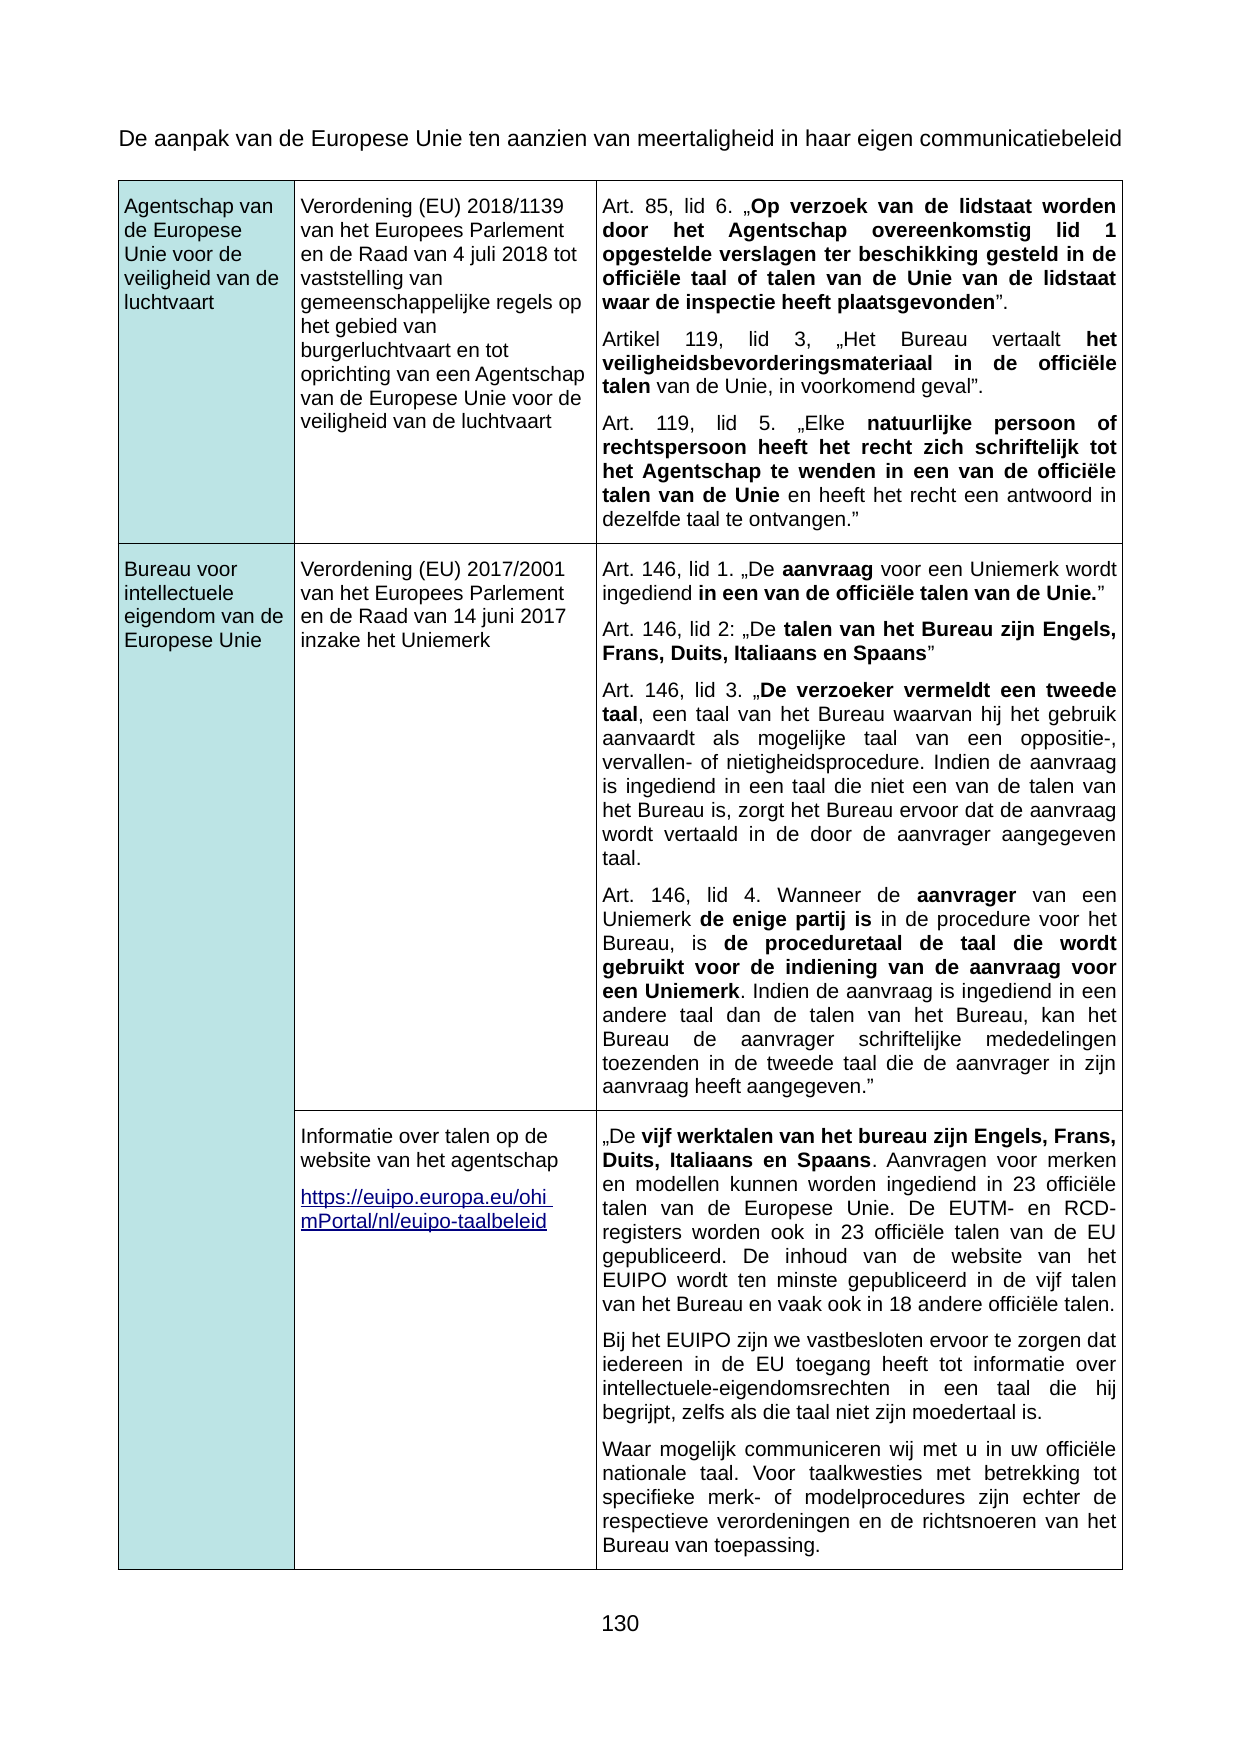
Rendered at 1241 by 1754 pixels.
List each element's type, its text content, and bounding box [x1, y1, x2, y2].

table_cell Verordening (EU) 2017/2001 van het Europees Parlement en de Raad van 14 juni 2017 inzake het Uniemerk [295, 544, 596, 1110]
table_cell Art. 146, lid 1. „De aanvraag voor een Uniemerk wordt ingediend in een van de officiële talen van de Unie.” Art. 146, lid 2: „De talen van het Bureau zijn Engels, Frans, Duits, Italiaans en Spaans” Art. 146, lid 3. „De verzoeker vermeldt een tweede taal, een taal van het Bureau waarvan hij het gebruik aanvaardt als mogelijke taal van een oppositie-, vervallen- of nietigheidsprocedure. Indien de aanvraag is ingediend in een taal die niet een van de talen van het Bureau is, zorgt het Bureau ervoor dat de aanvraag wordt vertaald in de door de aanvrager aangegeven taal. Art. 146, lid 4. Wanneer de aanvrager van een Uniemerk de enige partij is in de procedure voor het Bureau, is de proceduretaal de taal die wordt gebruikt voor de indiening van de aanvraag voor een Uniemerk. Indien de aanvraag is ingediend in een andere taal dan de talen van het Bureau, kan het Bureau de aanvrager schriftelijke mededelingen toezenden in de tweede taal die de aanvrager in zijn aanvraag heeft aangegeven.” [597, 544, 1122, 1110]
table_cell Bureau voor intellectuele eigendom van de Europese Unie [119, 544, 294, 1569]
table_cell Informatie over talen op de website van het agentschap https://euipo.europa.eu/ohi mPortal/nl/euipo-taalbeleid [295, 1111, 596, 1569]
table_cell Art. 85, lid 6. „Op verzoek van de lidstaat worden door het Agentschap overeenkomstig lid 1 opgestelde verslagen ter beschikking gesteld in de officiële taal of talen van de Unie van de lidstaat waar de inspectie heeft plaatsgevonden”. Artikel 119, lid 3, „Het Bureau vertaalt het veiligheidsbevorderingsmateriaal in de officiële talen van de Unie, in voorkomend geval”. Art. 119, lid 5. „Elke natuurlijke persoon of rechtspersoon heeft het recht zich schriftelijk tot het Agentschap te wenden in een van de officiële talen van de Unie en heeft het recht een antwoord in dezelfde taal te ontvangen.” [597, 181, 1122, 543]
table_cell Verordening (EU) 2018/1139 van het Europees Parlement en de Raad van 4 juli 2018 tot vaststelling van gemeenschappelijke regels op het gebied van burgerluchtvaart en tot oprichting van een Agentschap van de Europese Unie voor de veiligheid van de luchtvaart [295, 181, 596, 543]
table_cell „De vijf werktalen van het bureau zijn Engels, Frans, Duits, Italiaans en Spaans. Aanvragen voor merken en modellen kunnen worden ingediend in 23 officiële talen van de Europese Unie. De EUTM- en RCD-registers worden ook in 23 officiële talen van de EU gepubliceerd. De inhoud van de website van het EUIPO wordt ten minste gepubliceerd in de vijf talen van het Bureau en vaak ook in 18 andere officiële talen. Bij het EUIPO zijn we vastbesloten ervoor te zorgen dat iedereen in de EU toegang heeft tot informatie over intellectuele-eigendomsrechten in een taal die hij begrijpt, zelfs als die taal niet zijn moedertaal is. Waar mogelijk communiceren wij met u in uw officiële nationale taal. Voor taalkwesties met betrekking tot specifieke merk- of modelprocedures zijn echter de respectieve verordeningen en de richtsnoeren van het Bureau van toepassing. [597, 1111, 1122, 1569]
table_cell Agentschap van de Europese Unie voor de veiligheid van de luchtvaart [119, 181, 294, 543]
